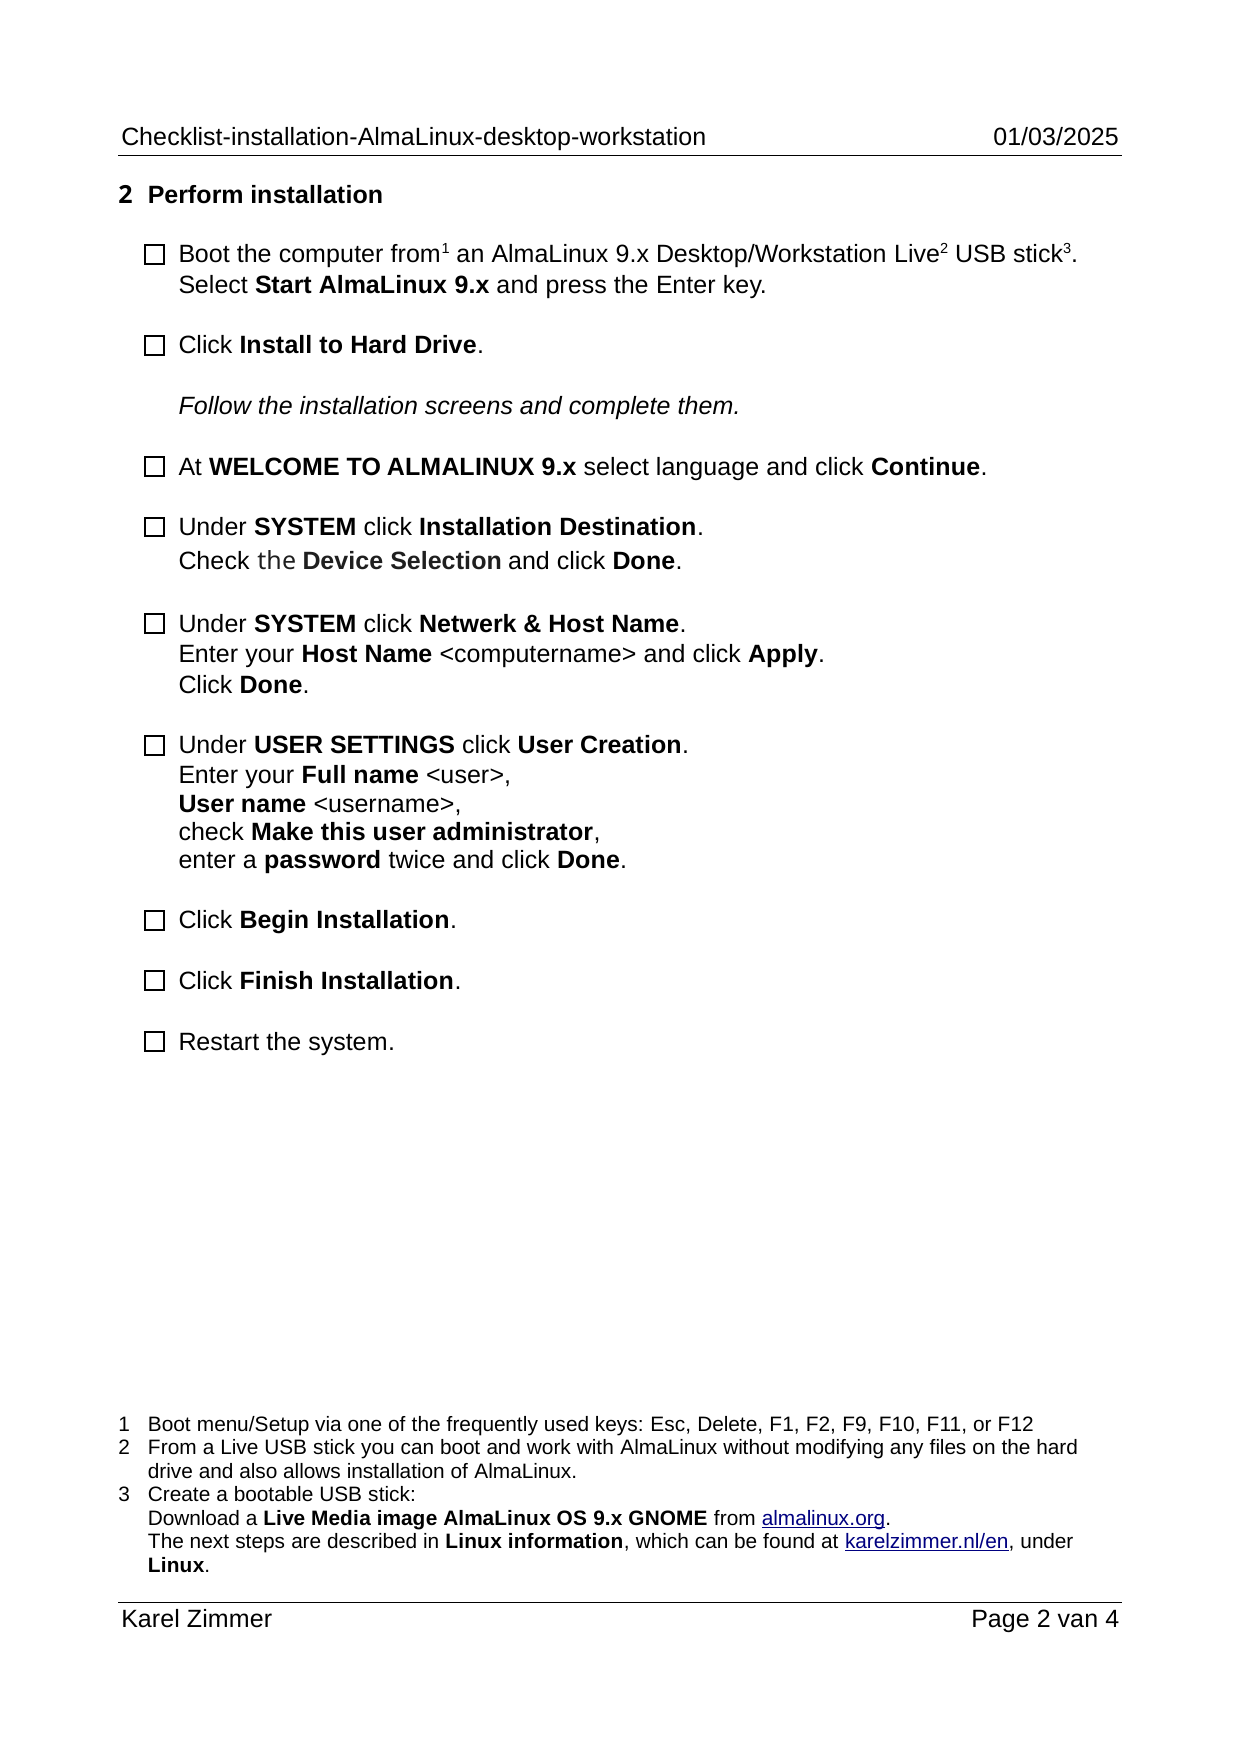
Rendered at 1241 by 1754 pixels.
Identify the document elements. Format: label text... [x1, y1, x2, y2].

table_cell Check the Device Selection and click Done. [177, 542, 1122, 578]
table_cell [142, 512, 177, 542]
table_cell [118, 300, 142, 330]
table_cell [142, 730, 177, 760]
table_cell Restart the system. [177, 1026, 1122, 1057]
table_cell [118, 330, 142, 360]
list Perform installation [118, 177, 1122, 211]
table_cell [142, 760, 177, 875]
table_cell [118, 935, 142, 966]
table_cell [177, 996, 1122, 1026]
table_cell [142, 421, 177, 451]
table_cell [177, 579, 1122, 609]
table_cell [177, 482, 1122, 512]
table_cell Enter your Host Name <computername> and click Apply. [177, 639, 1122, 669]
table_cell [118, 700, 142, 730]
table_cell [118, 451, 142, 482]
table_cell [118, 996, 142, 1026]
table_cell Enter your Full name <user>, User name <username>, check Make this user administrator, enter a password twice and click Done. [177, 760, 1122, 875]
table_cell Click Finish Installation. [177, 966, 1122, 996]
table_cell [142, 935, 177, 966]
table_cell [142, 875, 177, 905]
table_cell [142, 966, 177, 996]
table_cell [118, 421, 142, 451]
table_cell [142, 669, 177, 700]
table_cell [118, 542, 142, 578]
table_cell Select Start AlmaLinux 9.x and press the Enter key. [177, 269, 1122, 300]
table_cell [118, 966, 142, 996]
table_cell Click Install to Hard Drive. [177, 330, 1122, 360]
table_cell [177, 360, 1122, 391]
table_cell At WELCOME TO ALMALINUX 9.x select language and click Continue. [177, 451, 1122, 482]
table_cell [142, 1026, 177, 1057]
table_cell [118, 609, 142, 639]
table_cell [118, 905, 142, 935]
table_cell [177, 700, 1122, 730]
table_cell Click Done. [177, 669, 1122, 700]
table_cell Under USER SETTINGS click User Creation. [177, 730, 1122, 760]
table_cell Follow the installation screens and complete them. [177, 391, 1122, 421]
table_cell Under SYSTEM click Netwerk & Host Name. [177, 609, 1122, 639]
table_cell [118, 269, 142, 300]
table_cell [118, 579, 142, 609]
table_cell [142, 639, 177, 669]
table_cell [142, 482, 177, 512]
table_cell [142, 330, 177, 360]
table_cell Under SYSTEM click Installation Destination. [177, 512, 1122, 542]
table_header Boot the computer from an AlmaLinux 9.x Desktop/Workstation Live USB stick. [177, 239, 1122, 269]
table_cell [177, 300, 1122, 330]
table_cell [142, 700, 177, 730]
table_cell [118, 730, 142, 760]
table_cell Click Begin Installation. [177, 905, 1122, 935]
table_cell [142, 996, 177, 1026]
table_cell [118, 639, 142, 669]
table_cell [118, 482, 142, 512]
table_cell [177, 935, 1122, 966]
table_cell [118, 512, 142, 542]
table_header [118, 239, 142, 269]
table_cell [142, 451, 177, 482]
table_cell [177, 421, 1122, 451]
table_cell [118, 1026, 142, 1057]
table_cell [142, 542, 177, 578]
table_cell [142, 579, 177, 609]
table_cell [142, 269, 177, 300]
table_cell [177, 875, 1122, 905]
table_cell [118, 669, 142, 700]
table_cell [142, 905, 177, 935]
table_cell [142, 609, 177, 639]
table_cell [142, 300, 177, 330]
table_cell [118, 875, 142, 905]
table_cell [118, 391, 142, 421]
table_cell [142, 391, 177, 421]
table_cell [142, 360, 177, 391]
table_cell [118, 760, 142, 875]
table_cell [118, 360, 142, 391]
table_header [142, 239, 177, 269]
